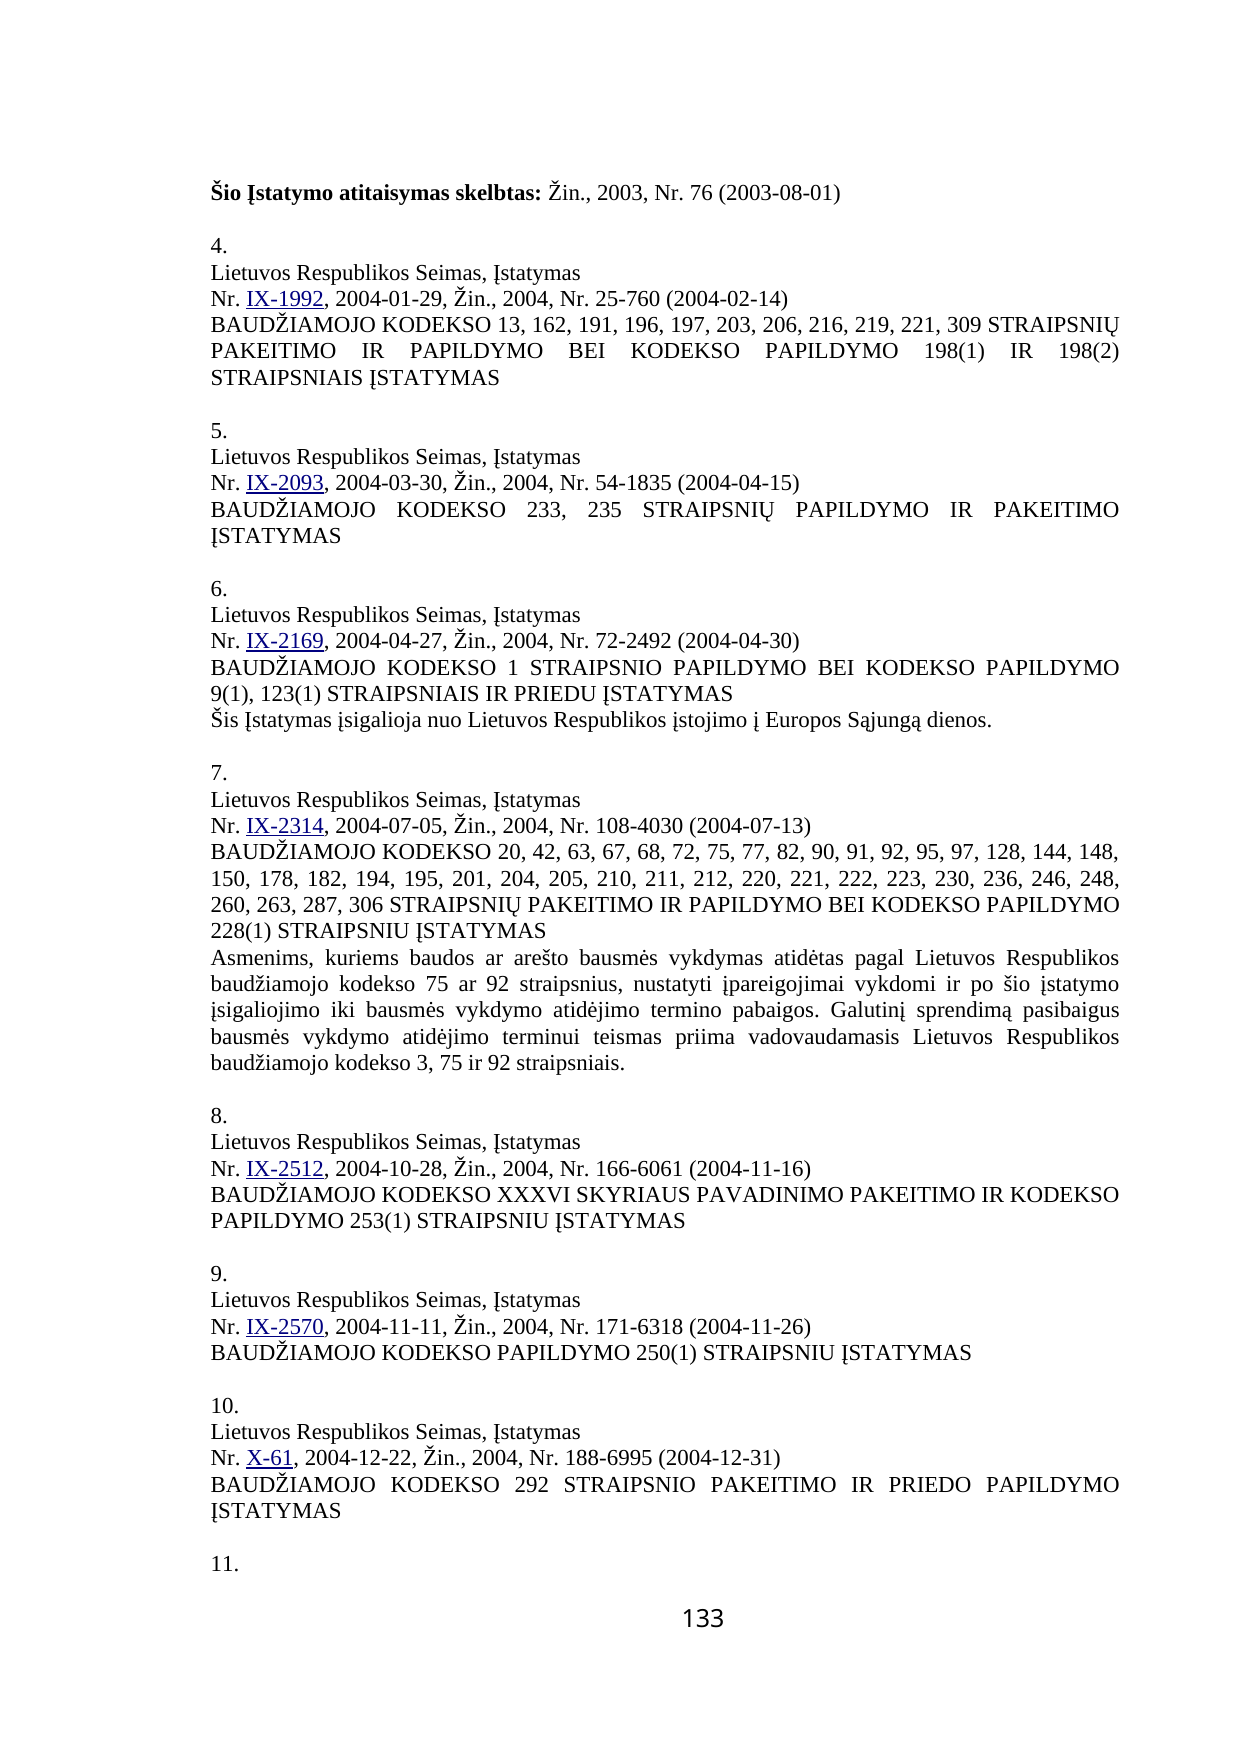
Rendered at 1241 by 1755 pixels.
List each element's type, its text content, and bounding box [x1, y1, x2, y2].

text Lietuvos Respublikos Seimas, Įstatymas [210, 258, 1120, 285]
text Lietuvos Respublikos Seimas, Įstatymas [210, 1418, 1120, 1444]
text Nr. IX-2169, 2004-04-27, Žin., 2004, Nr. 72-2492 (2004-04-30) [210, 627, 1120, 654]
text 8. [210, 1102, 1120, 1128]
text Asmenims, kuriems baudos ar arešto bausmės vykdymas atidėtas pagal Lietuvos Respublikos baudžiamojo kodekso 75 ar 92 straipsnius, nustatyti įpareigojimai vykdomi ir po šio įstatymo įsigaliojimo iki bausmės vykdymo atidėjimo termino pabaigos. Galutinį sprendimą pasibaigus bausmės vykdymo atidėjimo terminui teismas priima vadovaudamasis Lietuvos Respublikos baudžiamojo kodekso 3, 75 ir 92 straipsniais. [210, 944, 1120, 1076]
text BAUDŽIAMOJO KODEKSO XXXVI SKYRIAUS PAVADINIMO PAKEITIMO IR KODEKSO PAPILDYMO 253(1) STRAIPSNIU ĮSTATYMAS [210, 1181, 1120, 1234]
text BAUDŽIAMOJO KODEKSO 13, 162, 191, 196, 197, 203, 206, 216, 219, 221, 309 STRAIPSNIŲ PAKEITIMO IR PAPILDYMO BEI KODEKSO PAPILDYMO 198(1) IR 198(2) STRAIPSNIAIS ĮSTATYMAS [210, 311, 1120, 390]
text 11. [210, 1550, 1120, 1576]
text Nr. IX-2570, 2004-11-11, Žin., 2004, Nr. 171-6318 (2004-11-26) [210, 1313, 1120, 1339]
text BAUDŽIAMOJO KODEKSO 20, 42, 63, 67, 68, 72, 75, 77, 82, 90, 91, 92, 95, 97, 128, 144, 148, 150, 178, 182, 194, 195, 201, 204, 205, 210, 211, 212, 220, 221, 222, 223, 230, 236, 246, 248, 260, 263, 287, 306 STRAIPSNIŲ PAKEITIMO IR PAPILDYMO BEI KODEKSO PAPILDYMO 228(1) STRAIPSNIU ĮSTATYMAS [210, 838, 1120, 944]
text Lietuvos Respublikos Seimas, Įstatymas [210, 1128, 1120, 1154]
text Lietuvos Respublikos Seimas, Įstatymas [210, 1286, 1120, 1313]
text Lietuvos Respublikos Seimas, Įstatymas [210, 443, 1120, 469]
text BAUDŽIAMOJO KODEKSO 1 STRAIPSNIO PAPILDYMO BEI KODEKSO PAPILDYMO 9(1), 123(1) STRAIPSNIAIS IR PRIEDU ĮSTATYMAS [210, 654, 1120, 707]
text BAUDŽIAMOJO KODEKSO PAPILDYMO 250(1) STRAIPSNIU ĮSTATYMAS [210, 1339, 1120, 1365]
text 4. [210, 232, 1120, 258]
text BAUDŽIAMOJO KODEKSO 233, 235 STRAIPSNIŲ PAPILDYMO IR PAKEITIMO ĮSTATYMAS [210, 496, 1120, 548]
text Nr. X-61, 2004-12-22, Žin., 2004, Nr. 188-6995 (2004-12-31) [210, 1444, 1120, 1471]
text Šio Įstatymo atitaisymas skelbtas: Žin., 2003, Nr. 76 (2003-08-01) [210, 179, 1120, 206]
text Lietuvos Respublikos Seimas, Įstatymas [210, 786, 1120, 812]
text 9. [210, 1260, 1120, 1286]
text 10. [210, 1392, 1120, 1418]
text 7. [210, 759, 1120, 786]
text Šis Įstatymas įsigalioja nuo Lietuvos Respublikos įstojimo į Europos Sąjungą dienos. [210, 707, 1120, 733]
text Nr. IX-2093, 2004-03-30, Žin., 2004, Nr. 54-1835 (2004-04-15) [210, 469, 1120, 496]
text Nr. IX-2314, 2004-07-05, Žin., 2004, Nr. 108-4030 (2004-07-13) [210, 812, 1120, 838]
text 6. [210, 575, 1120, 601]
text BAUDŽIAMOJO KODEKSO 292 STRAIPSNIO PAKEITIMO IR PRIEDO PAPILDYMO ĮSTATYMAS [210, 1471, 1120, 1523]
text Nr. IX-1992, 2004-01-29, Žin., 2004, Nr. 25-760 (2004-02-14) [210, 285, 1120, 311]
text Lietuvos Respublikos Seimas, Įstatymas [210, 601, 1120, 627]
text 5. [210, 417, 1120, 443]
text Nr. IX-2512, 2004-10-28, Žin., 2004, Nr. 166-6061 (2004-11-16) [210, 1154, 1120, 1181]
